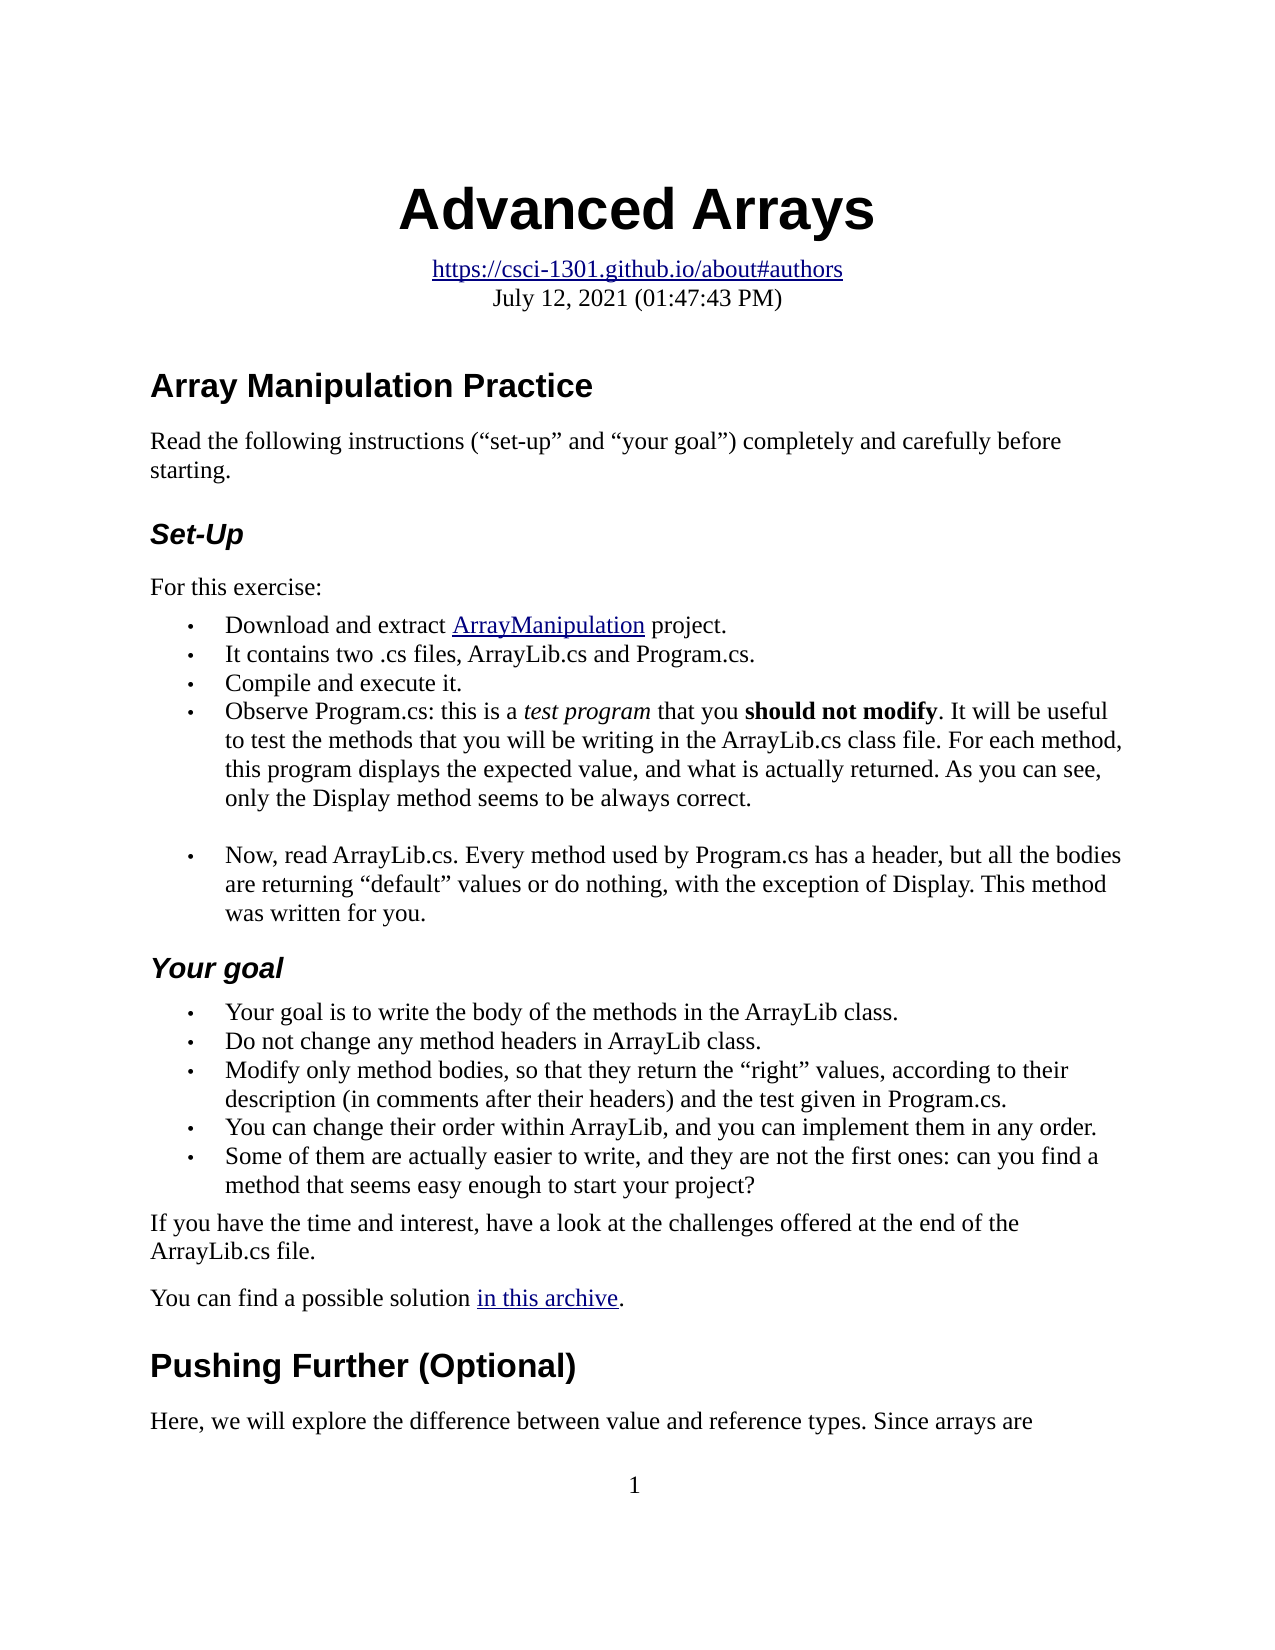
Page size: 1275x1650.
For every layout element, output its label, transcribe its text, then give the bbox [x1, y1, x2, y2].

list Now, read ArrayLib.cs. Every method used by Program.cs has a header, but all the bodies are returning “default” values or do nothing, with the exception of Display. This method was written for you. [187, 840, 1125, 926]
text If you have the time and interest, have a look at the challenges offered at the end of the ArrayLib.cs file. [150, 1208, 1125, 1265]
title Advanced Arrays [150, 175, 1125, 242]
subtitle Array Manipulation Practice [150, 366, 1125, 404]
list You can change their order within ArrayLib, and you can implement them in any order. [187, 1112, 1125, 1141]
text You can find a possible solution in this archive. [150, 1283, 1125, 1312]
list Compile and execute it. [187, 668, 1125, 696]
text Here, we will explore the difference between value and reference types. Since arrays are [150, 1406, 1125, 1434]
subtitle Pushing Further (Optional) [150, 1346, 1125, 1384]
text July 12, 2021 (01:47:43 PM) [150, 283, 1125, 312]
text Read the following instructions (“set-up” and “your goal”) completely and carefully before starting. [150, 426, 1125, 483]
text https://csci-1301.github.io/about#authors [150, 254, 1125, 283]
list Some of them are actually easier to write, and they are not the first ones: can you find a method that seems easy enough to start your project? [187, 1141, 1125, 1199]
list Observe Program.cs: this is a test program that you should not modify. It will be useful to test the methods that you will be writing in the ArrayLib.cs class file. For each method, this program displays the expected value, and what is actually returned. As you can see, only the Display method seems to be always correct. [187, 696, 1125, 840]
list Download and extract ArrayManipulation project. [187, 610, 1125, 639]
subtitle Your goal [150, 951, 1125, 985]
subtitle Set-Up [150, 517, 1125, 551]
list It contains two .cs files, ArrayLib.cs and Program.cs. [187, 639, 1125, 668]
text For this exercise: [150, 572, 1125, 601]
list Do not change any method headers in ArrayLib class. [187, 1026, 1125, 1055]
list Your goal is to write the body of the methods in the ArrayLib class. [187, 997, 1125, 1026]
list Modify only method bodies, so that they return the “right” values, according to their description (in comments after their headers) and the test given in Program.cs. [187, 1055, 1125, 1112]
